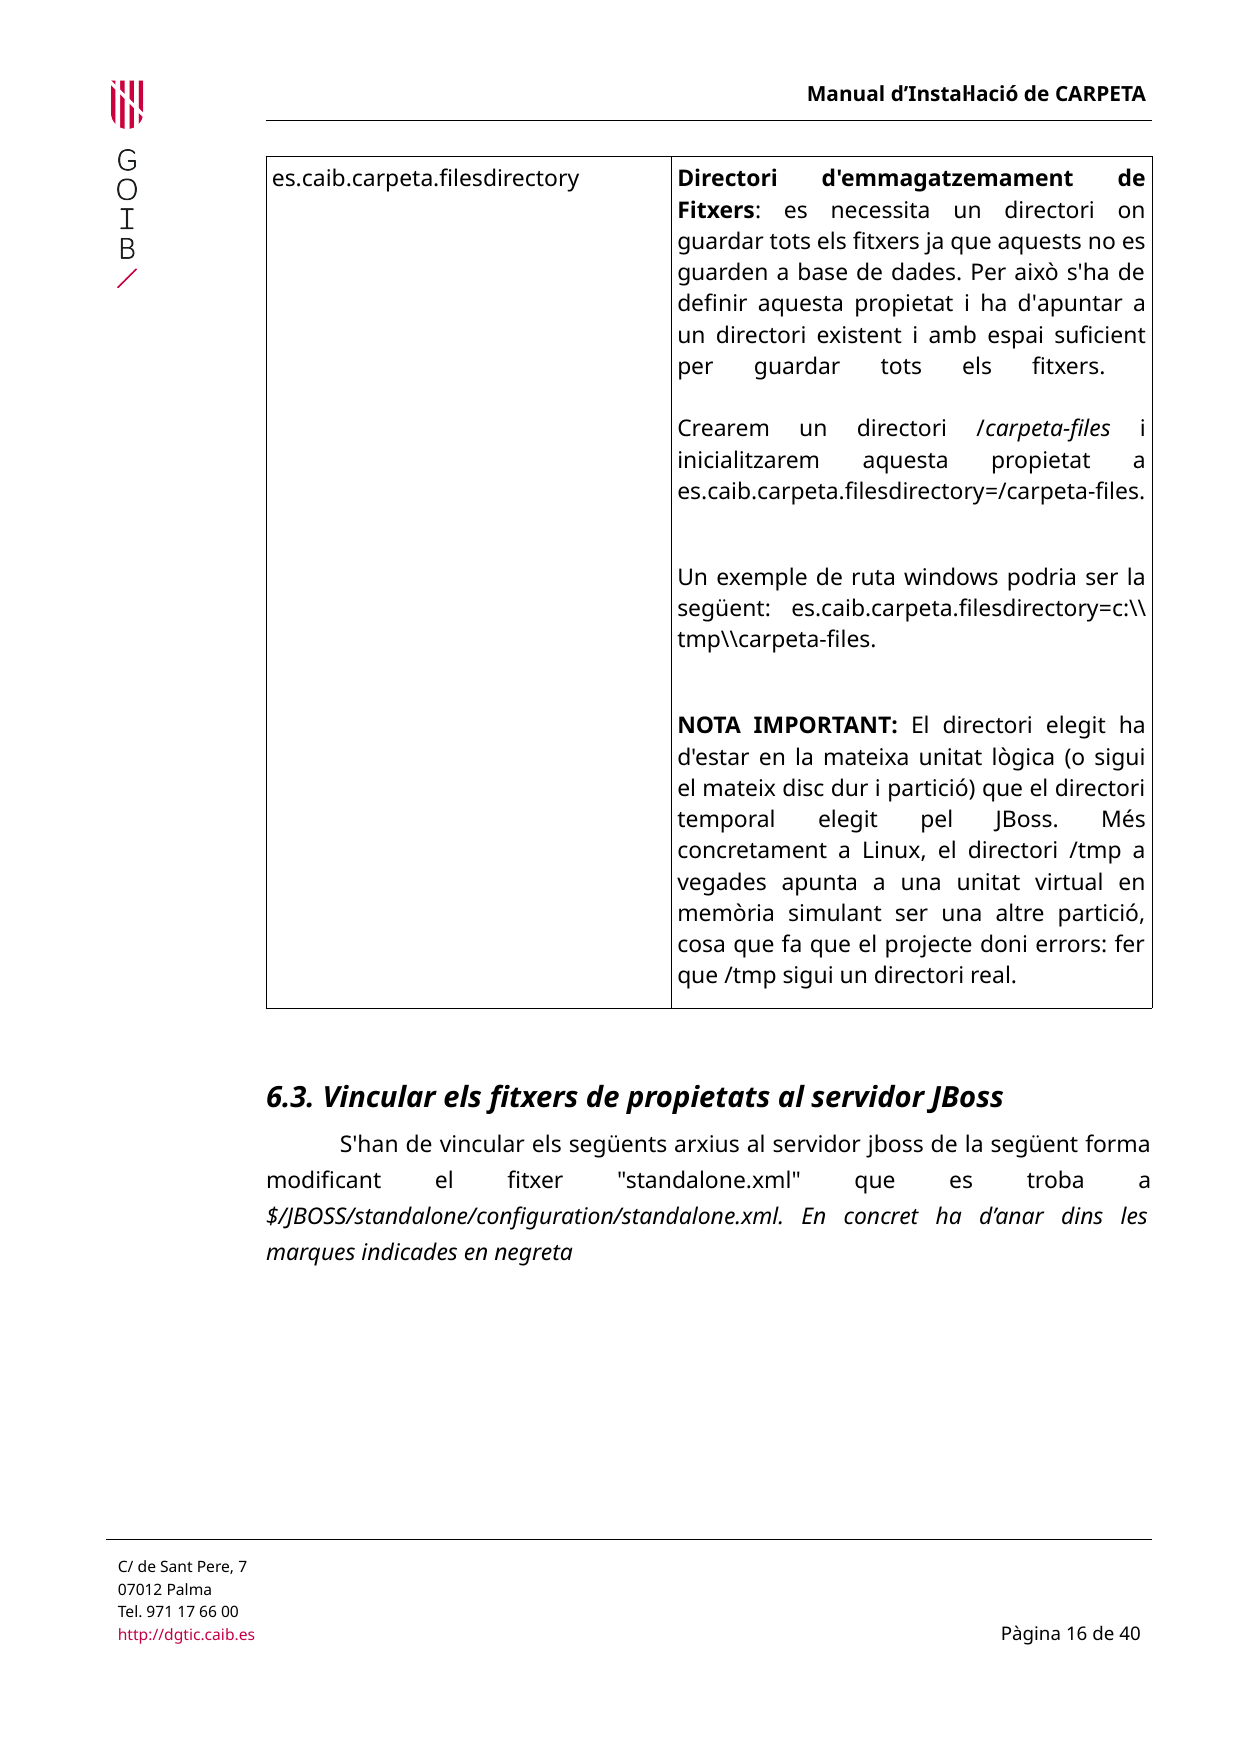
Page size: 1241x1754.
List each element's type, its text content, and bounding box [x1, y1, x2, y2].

text S'han de vincular els següents arxius al servidor jboss de la següent forma modificant el fitxer "standalone.xml" que es troba a $/JBOSS/standalone/configuration/standalone.xml. En concret ha d’anar dins les marques indicades en negreta [266, 1128, 1152, 1267]
subtitle Vincular els fitxers de propietats al servidor JBoss [266, 1076, 1152, 1116]
table_cell es.caib.carpeta.filesdirectory [267, 157, 671, 1008]
picture [82, 57, 172, 319]
table_cell Directori d'emmagatzemament de Fitxers: es necessita un directori on guardar tots els fitxers ja que aquests no es guarden a base de dades. Per això s'ha de definir aquesta propietat i ha d'apuntar a un directori existent i amb espai suficient per guardar tots els fitxers. Crearem un directori /carpeta-files i inicialitzarem aquesta propietat a es.caib.carpeta.filesdirectory=/carpeta-files. Un exemple de ruta windows podria ser la següent: es.caib.carpeta.filesdirectory=c:\\tmp\\carpeta-files. NOTA IMPORTANT: El directori elegit ha d'estar en la mateixa unitat lògica (o sigui el mateix disc dur i partició) que el directori temporal elegit pel JBoss. Més concretament a Linux, el directori /tmp a vegades apunta a una unitat virtual en memòria simulant ser una altre partició, cosa que fa que el projecte doni errors: fer que /tmp sigui un directori real. [672, 157, 1152, 1008]
